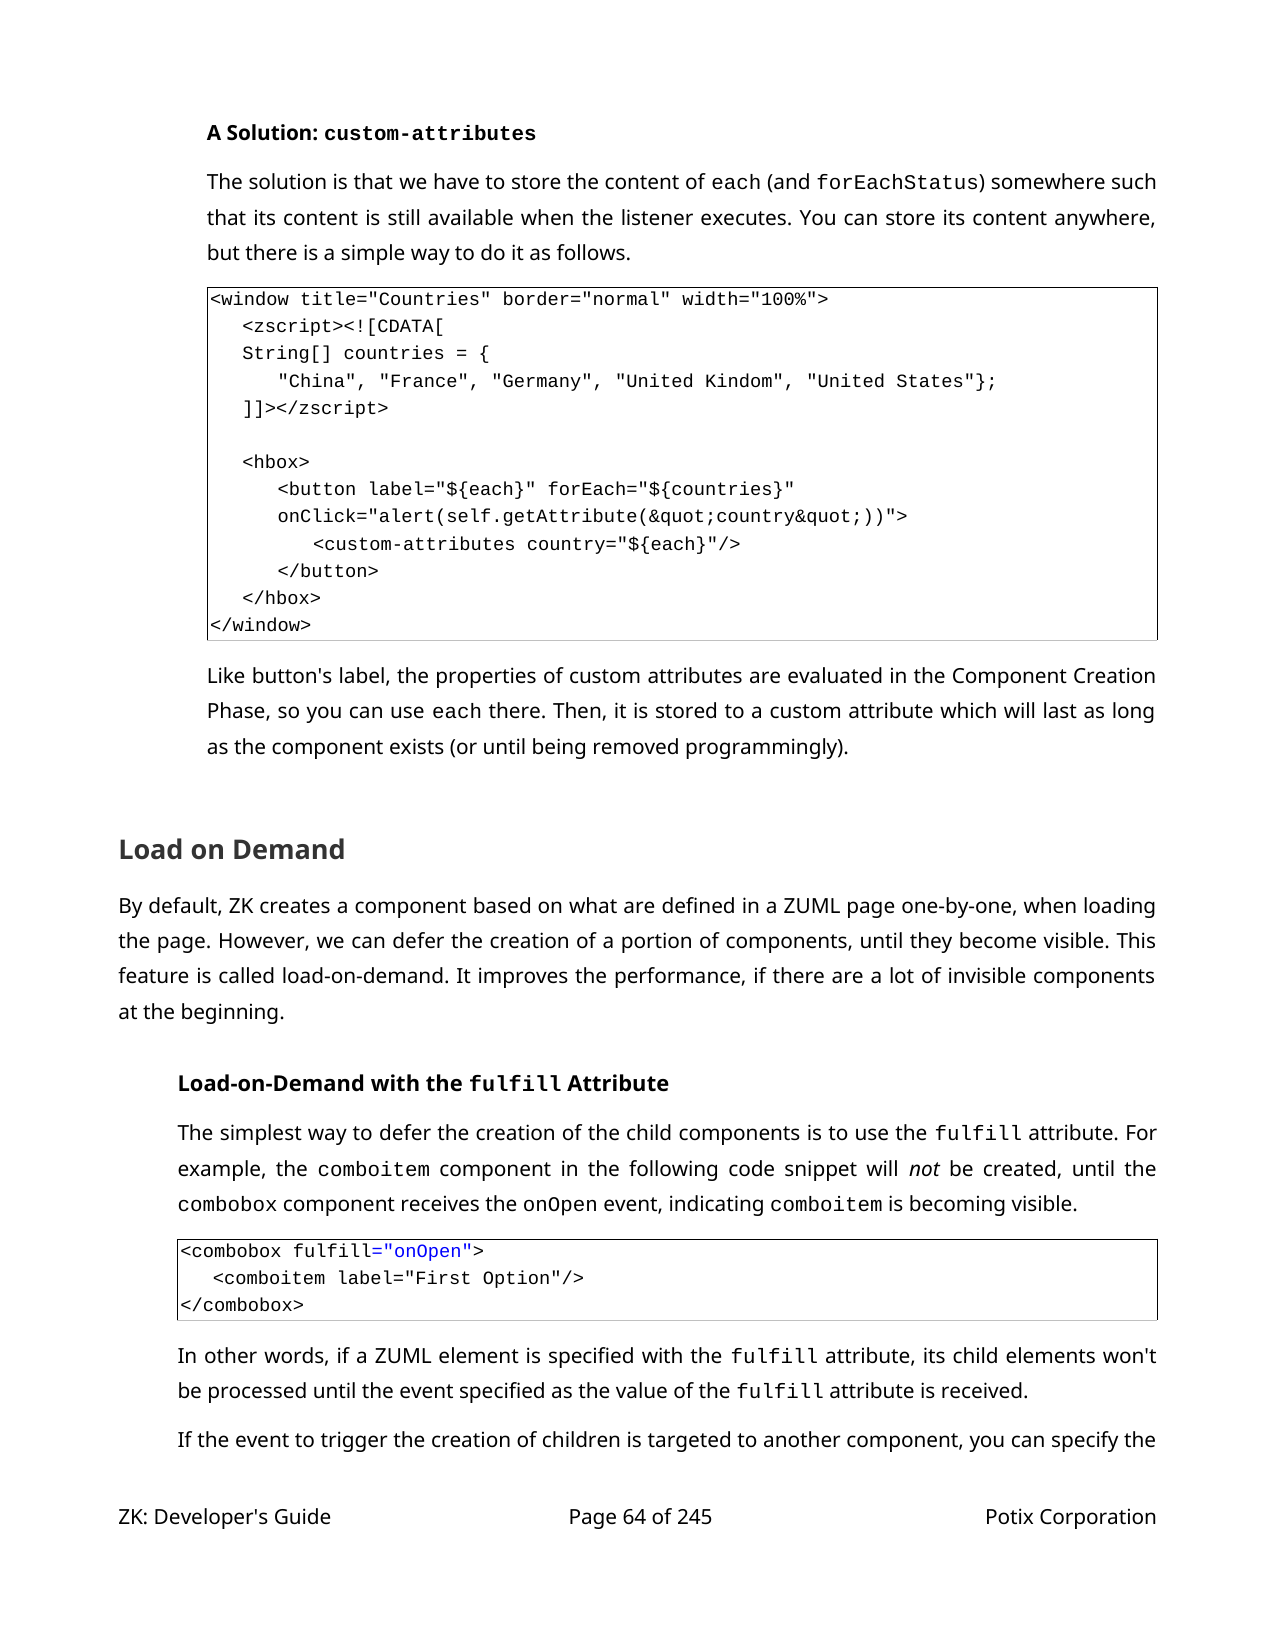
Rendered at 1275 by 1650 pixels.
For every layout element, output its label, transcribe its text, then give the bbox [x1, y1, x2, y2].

text </window> [208, 613, 1157, 640]
text String[] countries = { [208, 341, 1157, 366]
text <comboitem label="First Option"/> [178, 1266, 1157, 1290]
text Like button's label, the properties of custom attributes are evaluated in the Component Creation Phase, so you can use each there. Then, it is stored to a custom attribute which will last as long as the component exists (or until being removed programmingly). [207, 661, 1157, 760]
subtitle Load on Demand [118, 831, 1157, 868]
text <combobox fulfill="onOpen"> [178, 1240, 1157, 1263]
text "China", "France", "Germany", "United Kindom", "United States"}; [208, 368, 1157, 393]
text <hbox> [208, 450, 1157, 474]
text The solution is that we have to store the content of each (and forEachStatus) somewhere such that its content is still available when the listener executes. You can store its content anywhere, but there is a simple way to do it as follows. [207, 167, 1157, 266]
text </combobox> [178, 1293, 1157, 1320]
text In other words, if a ZUML element is specified with the fulfill attribute, its child elements won't be processed until the event specified as the value of the fulfill attribute is received. [177, 1341, 1157, 1405]
text The simplest way to defer the creation of the child components is to use the fulfill attribute. For example, the comboitem component in the following code snippet will not be created, until the combobox component receives the onOpen event, indicating comboitem is becoming visible. [177, 1118, 1157, 1218]
text <button label="${each}" forEach="${countries}" [208, 477, 1157, 501]
text <custom-attributes country="${each}"/> [208, 532, 1157, 556]
text onClick="alert(self.getAttribute(&quot;country&quot;))"> [208, 504, 1157, 529]
text If the event to trigger the creation of children is targeted to another component, you can specify the [177, 1426, 1157, 1454]
text By default, ZK creates a component based on what are defined in a ZUML page one-by-one, when loading the page. However, we can defer the creation of a portion of components, until they become visible. This feature is called load-on-demand. It improves the performance, if there are a lot of invisible components at the beginning. [118, 891, 1157, 1025]
text <zscript><![CDATA[ [208, 314, 1157, 338]
text <window title="Countries" border="normal" width="100%"> [208, 288, 1157, 311]
text </button> [208, 559, 1157, 583]
text </hbox> [208, 586, 1157, 610]
subtitle Load-on-Demand with the fulfill Attribute [177, 1068, 1157, 1098]
text ]]></zscript> [208, 396, 1157, 420]
subtitle A Solution: custom-attributes [207, 118, 1157, 147]
